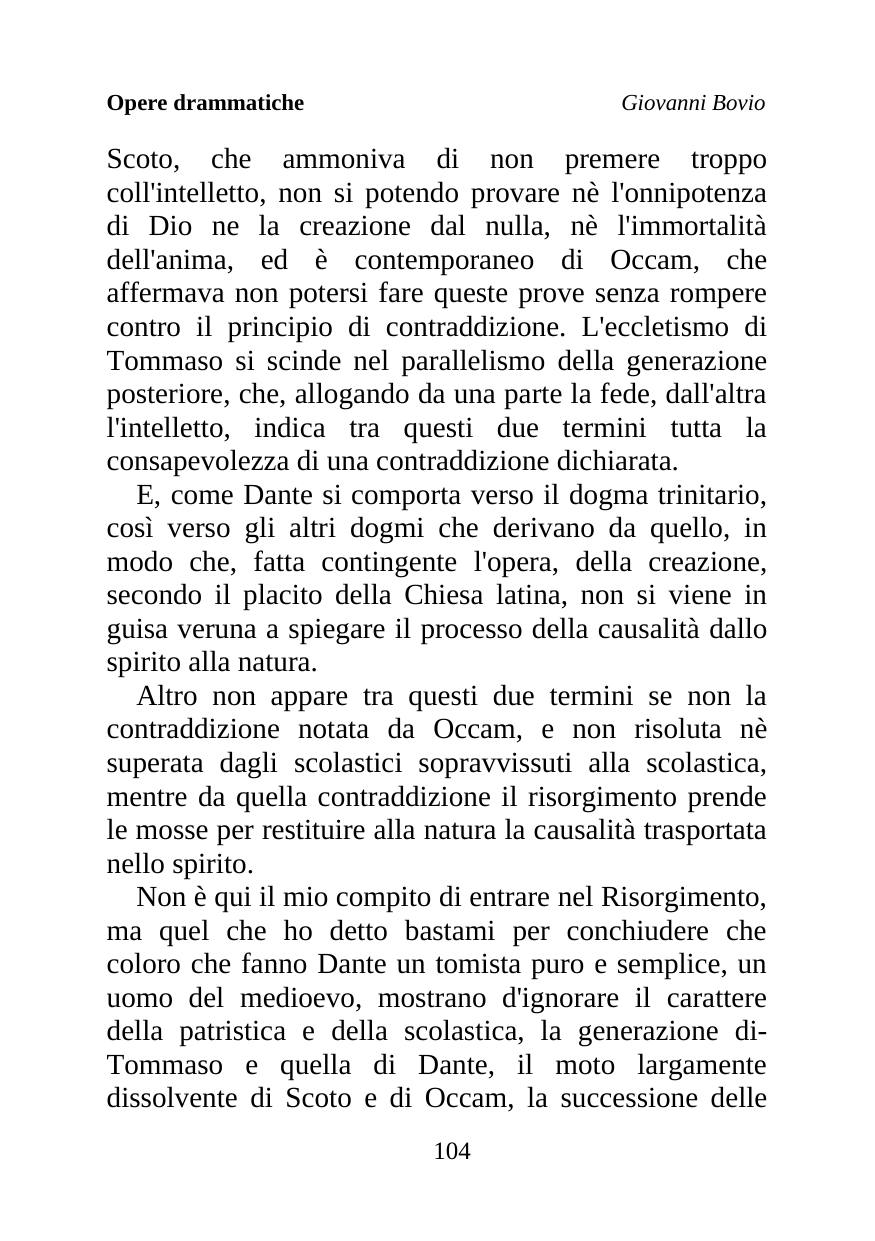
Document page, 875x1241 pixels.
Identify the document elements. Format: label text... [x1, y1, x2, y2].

text Altro non appare tra questi due termini se non la contraddizione notata da Occam, e non risoluta nè superata dagli scolastici sopravvissuti alla scolastica, mentre da quella contraddizione il risorgimento prende le mosse per restituire alla natura la causalità trasportata nello spirito. [106, 678, 768, 879]
text Non è qui il mio compito di entrare nel Risorgimento, ma quel che ho detto bastami per conchiudere che coloro che fanno Dante un tomista puro e semplice, un uomo del medioevo, mostrano d'ignorare il carattere della patristica e della scolastica, la generazione di- Tommaso e quella di Dante, il moto largamente dissolvente di Scoto e di Occam, la successione delle [106, 879, 768, 1114]
text E, come Dante si comporta verso il dogma trinitario, così verso gli altri dogmi che derivano da quello, in modo che, fatta contingente l'opera, della creazione, secondo il placito della Chiesa latina, non si viene in guisa veruna a spiegare il processo della causalità dallo spirito alla natura. [106, 477, 768, 678]
text Scoto, che ammoniva di non premere troppo coll'intelletto, non si potendo provare nè l'onnipotenza di Dio ne la creazione dal nulla, nè l'immortalità dell'anima, ed è contemporaneo di Occam, che affermava non potersi fare queste prove senza rompere contro il principio di contraddizione. L'eccletismo di Tommaso si scinde nel parallelismo della generazione posteriore, che, allogando da una parte la fede, dall'altra l'intelletto, indica tra questi due termini tutta la consapevolezza di una contraddizione dichiarata. [106, 141, 768, 477]
